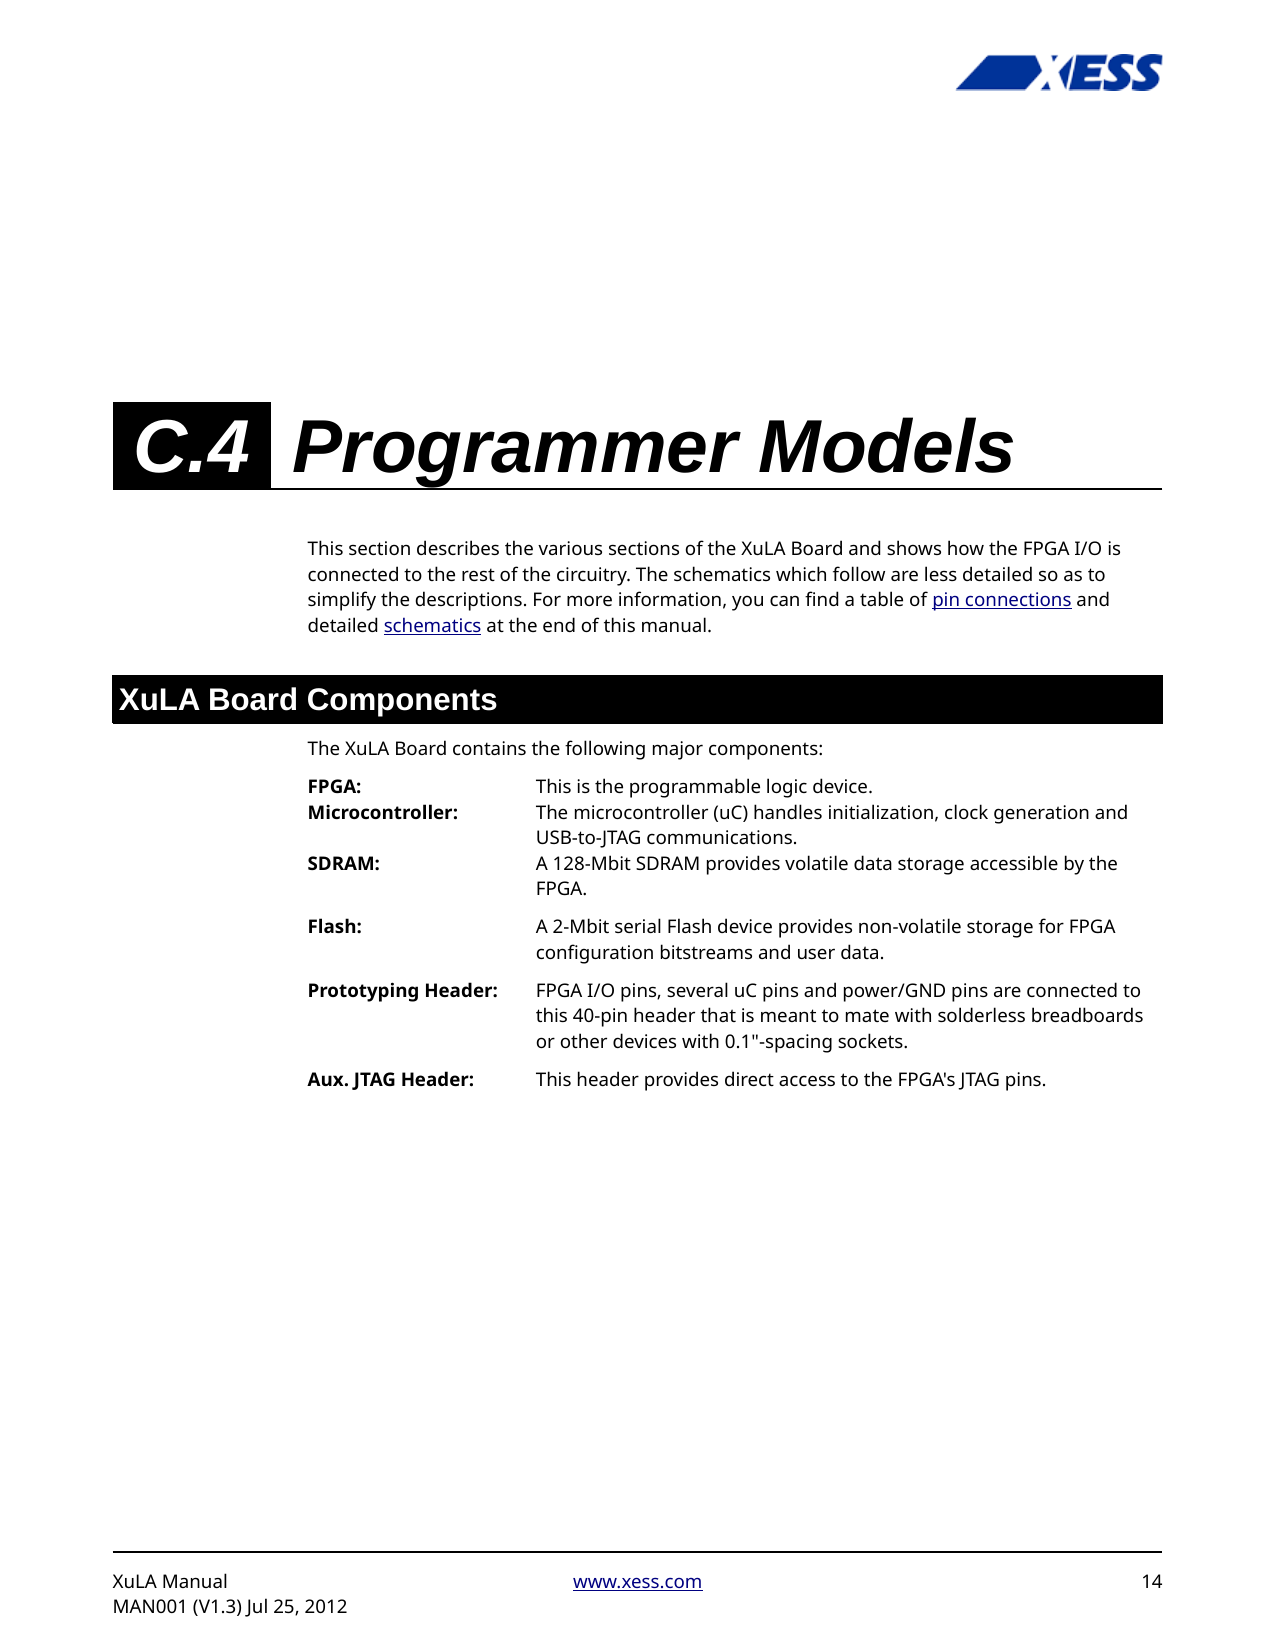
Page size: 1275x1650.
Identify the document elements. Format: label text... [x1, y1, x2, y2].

subtitle Programmer Models [271, 402, 1162, 488]
text This section describes the various sections of the XuLA Board and shows how the FPGA I/O is connected to the rest of the circuitry. The schematics which follow are less detailed so as to simplify the descriptions. For more information, you can find a table of pin connections and detailed schematics at the end of this manual. [307, 535, 1162, 637]
picture [955, 54, 1163, 91]
subtitle XuLA Board Components [114, 676, 1162, 723]
text SDRAM: A 128-Mbit SDRAM provides volatile data storage accessible by the FPGA. [307, 850, 1162, 901]
text Flash: A 2-Mbit serial Flash device provides non-volatile storage for FPGA configuration bitstreams and user data. [307, 914, 1162, 965]
text Aux. JTAG Header: This header provides direct access to the FPGA's JTAG pins. [307, 1066, 1162, 1092]
text Prototyping Header: FPGA I/O pins, several uC pins and power/GND pins are connected to this 40-pin header that is meant to mate with solderless breadboards or other devices with 0.1"-spacing sockets. [307, 977, 1162, 1054]
text The XuLA Board contains the following major components: [307, 736, 1162, 761]
text Microcontroller: The microcontroller (uC) handles initialization, clock generation and USB-to-JTAG communications. [307, 799, 1162, 850]
text FPGA: This is the programmable logic device. [307, 774, 1162, 799]
